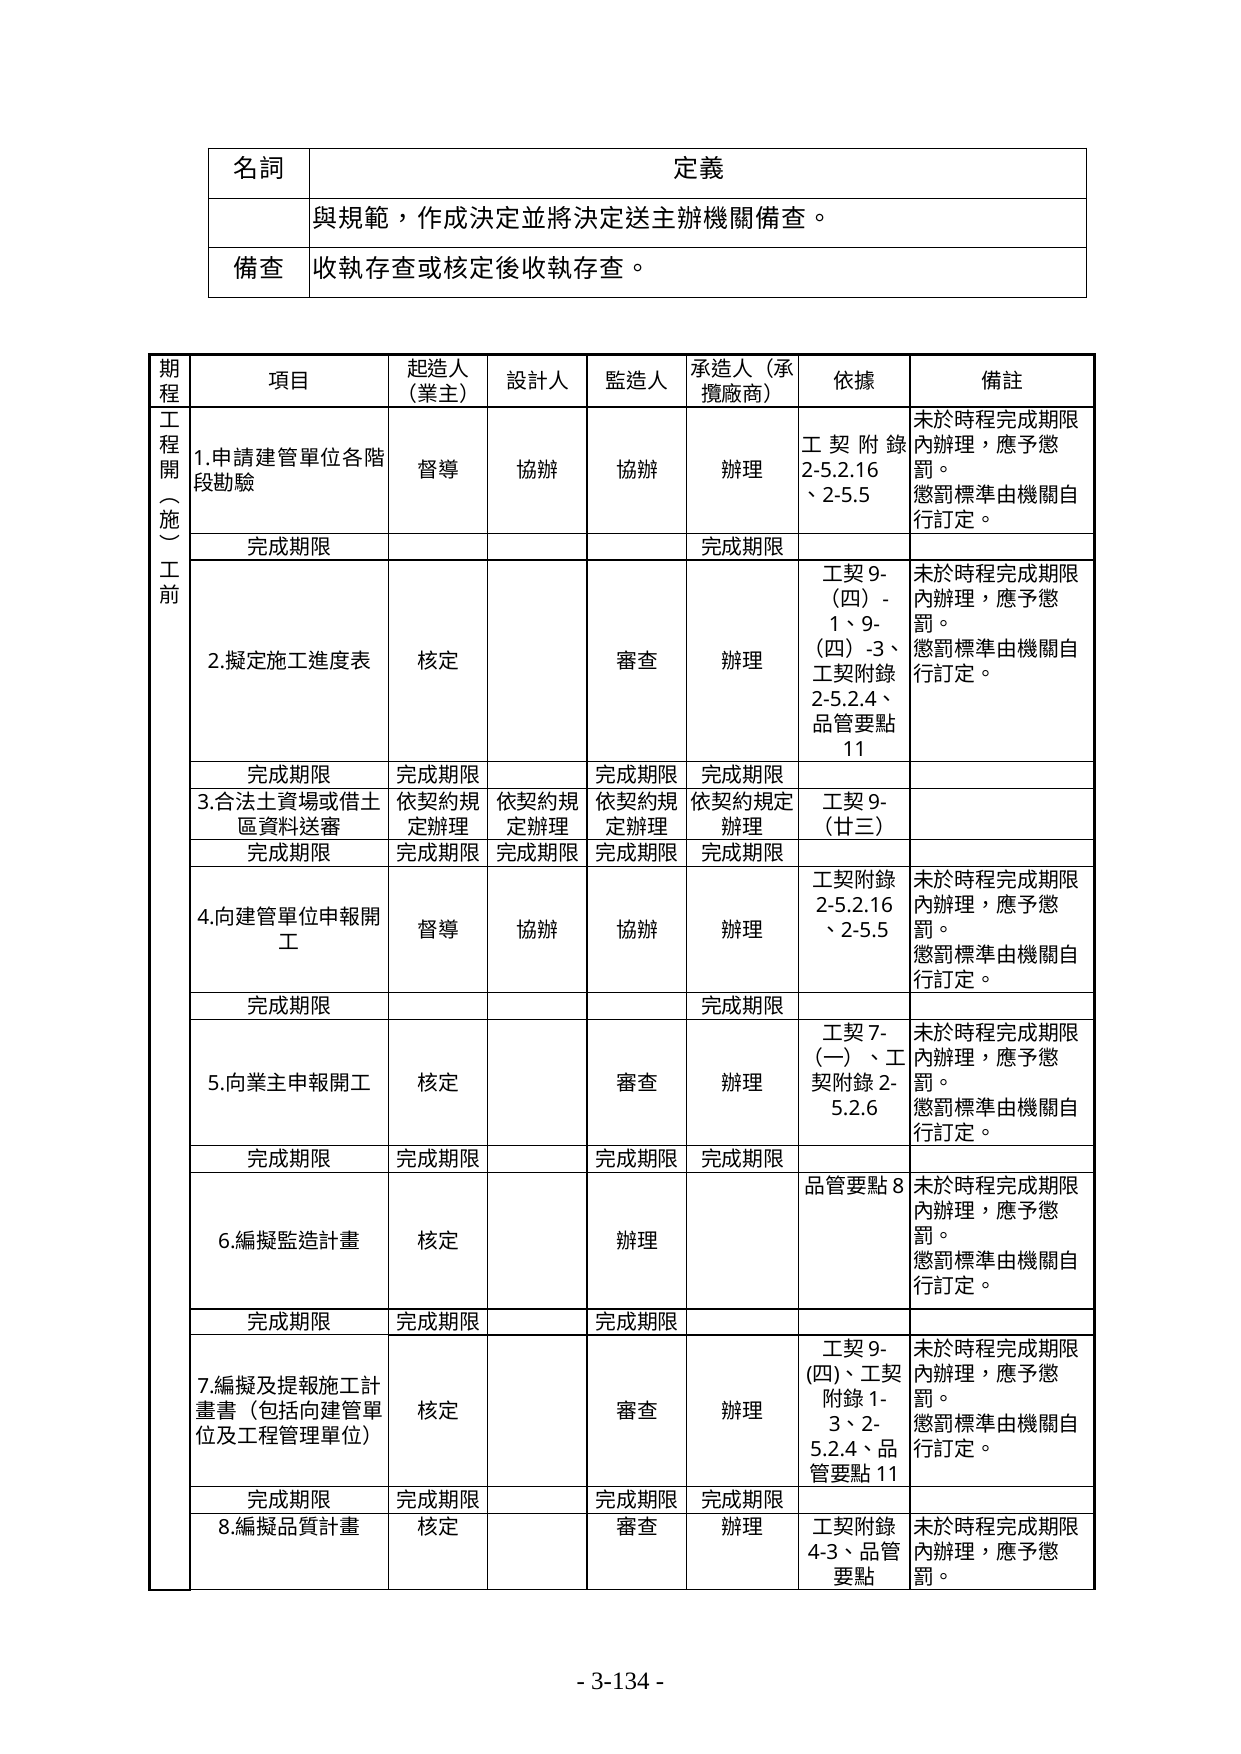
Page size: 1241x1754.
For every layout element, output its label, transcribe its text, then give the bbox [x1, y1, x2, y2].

table_cell 督導 [389, 867, 487, 992]
table_cell [799, 1146, 909, 1172]
table_header 備註 [911, 356, 1093, 406]
table_header 依據 [799, 356, 909, 406]
table_cell 工契9-(四)、工契附錄1-3、2-5.2.4、品管要點11 [799, 1336, 909, 1486]
table_cell 未於時程完成期限內辦理，應予懲罰。 懲罰標準由機關自行訂定。 [911, 561, 1093, 761]
table_cell [488, 1487, 586, 1512]
table_header 監造人 [588, 356, 686, 406]
table_cell 完成期限 [191, 1310, 388, 1334]
table_cell [687, 1173, 798, 1308]
table_cell 完成期限 [389, 1146, 487, 1172]
table_cell 督導 [389, 408, 487, 533]
table_cell 完成期限 [588, 1487, 686, 1512]
table_cell 備查 [209, 248, 309, 297]
table_cell 審查 [588, 1336, 686, 1486]
table_cell [799, 762, 909, 787]
table_cell 6.編擬監造計畫 [191, 1173, 388, 1308]
table_header 期程 [151, 356, 189, 406]
table_cell 工契附錄4-3、品管要點 [799, 1514, 909, 1589]
table_cell [389, 993, 487, 1019]
table_cell 審查 [588, 1020, 686, 1145]
table_cell 完成期限 [687, 1487, 798, 1512]
table_cell [488, 1020, 586, 1145]
table_cell 完成期限 [191, 762, 388, 787]
table_cell 審查 [588, 561, 686, 761]
table_cell 完成期限 [389, 840, 487, 866]
table_cell [911, 762, 1093, 787]
table_cell 協辦 [588, 408, 686, 533]
table_cell 完成期限 [389, 1487, 487, 1512]
table_cell 4.向建管單位申報開 工 [191, 867, 388, 992]
table_cell 8.編擬品質計畫 [191, 1514, 388, 1589]
table_cell 辦理 [687, 1514, 798, 1589]
table_cell 工契7-（一）、工契附錄2-5.2.6 [799, 1020, 909, 1145]
table_header 起造人（業主） [389, 356, 487, 406]
table_cell 核定 [389, 1336, 487, 1486]
table_cell 依契約規定辦理 [588, 789, 686, 839]
table_cell 完成期限 [588, 1146, 686, 1172]
table_cell 品管要點8 [799, 1173, 909, 1308]
table_cell [799, 993, 909, 1019]
table_cell [488, 762, 586, 787]
table_cell 辦理 [687, 1336, 798, 1486]
table_cell 辦理 [687, 561, 798, 761]
table_cell 完成期限 [588, 840, 686, 866]
table_cell 未於時程完成期限內辦理，應予懲罰。 懲罰標準由機關自行訂定。 [911, 1336, 1093, 1486]
table_cell [911, 993, 1093, 1019]
table_cell 完成期限 [191, 840, 388, 866]
table_cell 完成期限 [588, 1310, 686, 1334]
table_cell 未於時程完成期限內辦理，應予懲罰。 懲罰標準由機關自行訂定。 [911, 408, 1093, 533]
table_cell 辦理 [687, 408, 798, 533]
table_cell 協辦 [488, 408, 586, 533]
table_cell 完成期限 [687, 993, 798, 1019]
table_cell [911, 789, 1093, 839]
table_cell 未於時程完成期限內辦理，應予懲罰。 懲罰標準由機關自行訂定。 [911, 867, 1093, 992]
table_header 承造人（承攬廠商） [687, 356, 798, 406]
table_cell 工契附錄2-5.2.16、2-5.5 [799, 867, 909, 992]
table_cell 未於時程完成期限內辦理，應予懲罰。 懲罰標準由機關自行訂定。 [911, 1173, 1093, 1308]
table_cell 辦理 [588, 1173, 686, 1308]
table_cell [488, 1146, 586, 1172]
table_cell 完成期限 [488, 840, 586, 866]
table_cell [799, 1310, 909, 1334]
table_cell 未於時程完成期限內辦理，應予懲罰。 [911, 1514, 1093, 1589]
table_cell [687, 1310, 798, 1334]
table_cell 7.編擬及提報施工計畫書（包括向建管單位及工程管理單位） [191, 1335, 388, 1486]
table_cell 協辦 [488, 867, 586, 992]
table_cell 完成期限 [687, 534, 798, 559]
table_cell 完成期限 [191, 1146, 388, 1172]
table_cell 5.向業主申報開工 [191, 1020, 388, 1145]
table_cell 依契約規定辦理 [687, 789, 798, 839]
table_cell [911, 534, 1093, 559]
table_cell 完成期限 [389, 762, 487, 787]
table_cell 工契9-（廿三） [799, 789, 909, 839]
table_cell [488, 534, 586, 559]
table_cell [488, 993, 586, 1019]
table_header 定義 [310, 149, 1086, 197]
table_cell 完成期限 [191, 1487, 388, 1512]
table_cell 3.合法土資場或借土區資料送審 [191, 789, 388, 839]
table_header 項目 [191, 356, 388, 406]
table_cell 審查 [588, 1514, 686, 1589]
table_cell 與規範，作成決定並將決定送主辦機關備查。 [310, 199, 1086, 247]
table_cell [209, 199, 309, 247]
table_cell 完成期限 [687, 1146, 798, 1172]
table_cell 未於時程完成期限內辦理，應予懲罰。 懲罰標準由機關自行訂定。 [911, 1020, 1093, 1145]
table_cell [488, 1310, 586, 1334]
table_cell 核定 [389, 1173, 487, 1308]
table_cell 2.擬定施工進度表 [191, 561, 388, 761]
table_cell 收執存查或核定後收執存查。 [310, 248, 1086, 297]
table_cell 工契9-（四）-1、9-（四）-3、工契附錄2-5.2.4、品管要點11 [799, 561, 909, 761]
table_cell 依契約規定辦理 [488, 789, 586, 839]
table_cell 協辦 [588, 867, 686, 992]
table_cell [799, 840, 909, 866]
table_cell [488, 1514, 586, 1589]
table_cell 辦理 [687, 867, 798, 992]
table_cell 完成期限 [687, 840, 798, 866]
table_cell 工程開︵施︶工前 [151, 408, 189, 1589]
table_cell 完成期限 [588, 762, 686, 787]
table_cell [911, 1146, 1093, 1172]
table_cell [911, 1487, 1093, 1512]
table_cell 辦理 [687, 1020, 798, 1145]
table_cell 1.申請建管單位各階段勘驗 [191, 408, 388, 533]
table_cell [488, 1173, 586, 1308]
table_cell [588, 534, 686, 559]
table_cell [588, 993, 686, 1019]
table_header 名詞 [209, 149, 309, 197]
table_cell 核定 [389, 561, 487, 761]
table_cell 完成期限 [191, 534, 388, 559]
table_cell 核定 [389, 1514, 487, 1589]
table_cell [488, 561, 586, 761]
table_header 設計人 [488, 356, 586, 406]
table_cell [488, 1336, 586, 1486]
table_cell 核定 [389, 1020, 487, 1145]
table_cell [389, 534, 487, 559]
table_cell 完成期限 [389, 1310, 487, 1334]
table_cell 完成期限 [687, 762, 798, 787]
table_cell 依契約規定辦理 [389, 789, 487, 839]
table_cell [799, 1487, 909, 1512]
table_cell [911, 1310, 1093, 1334]
table_cell 工契附錄2-5.2.16、2-5.5 [799, 408, 909, 533]
table_cell [911, 840, 1093, 866]
table_cell [799, 534, 909, 559]
table_cell 完成期限 [191, 993, 388, 1019]
